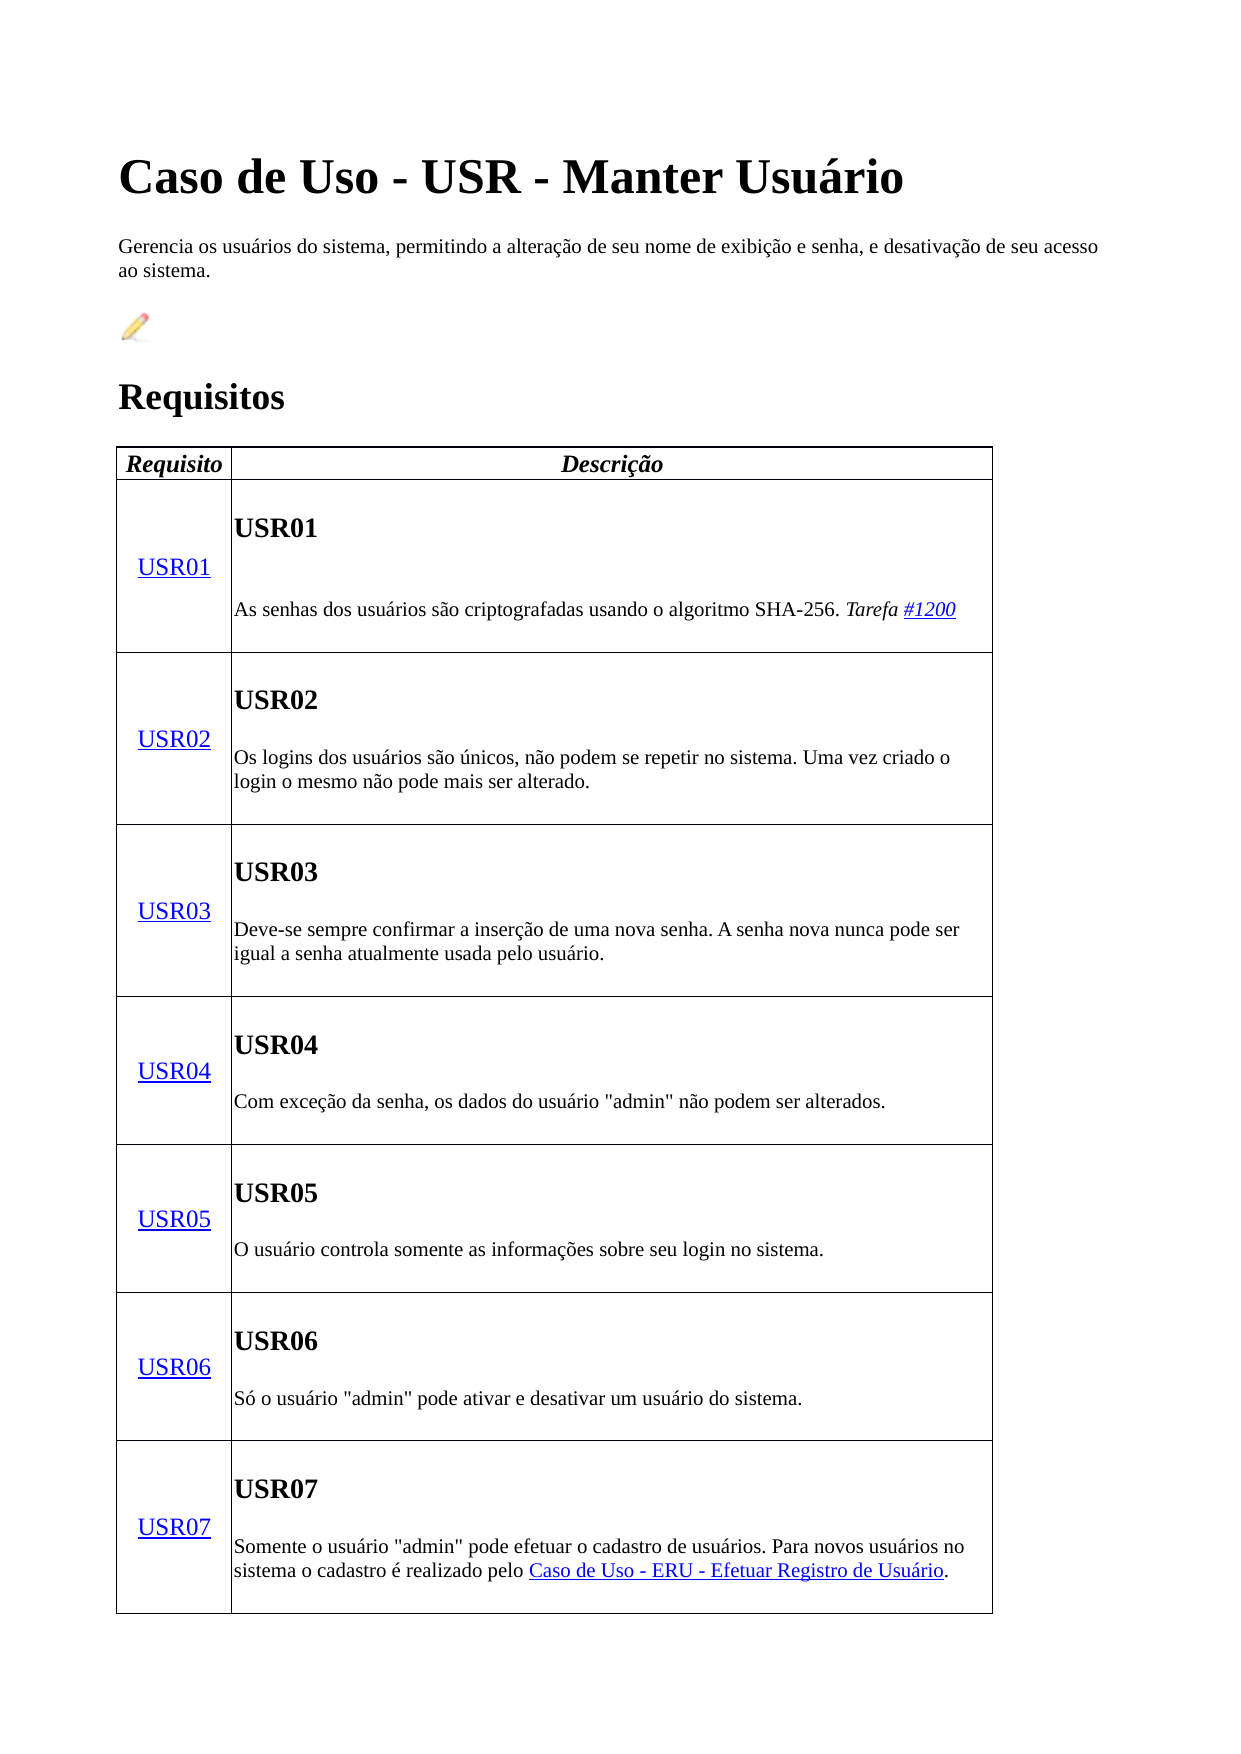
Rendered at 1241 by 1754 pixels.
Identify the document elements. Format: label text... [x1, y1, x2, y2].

table_cell USR06 [117, 1293, 231, 1440]
table_header Requisito [117, 448, 231, 479]
table_cell USR05 O usuário controla somente as informações sobre seu login no sistema. [232, 1145, 992, 1292]
text Gerencia os usuários do sistema, permitindo a alteração de seu nome de exibição e senha, e desativação de seu acesso ao sistema. [118, 234, 1122, 282]
table_cell USR03 Deve-se sempre confirmar a inserção de uma nova senha. A senha nova nunca pode ser igual a senha atualmente usada pelo usuário. [232, 825, 992, 996]
table_cell USR01 As senhas dos usuários são criptografadas usando o algoritmo SHA-256. Tarefa #1200 [232, 480, 992, 652]
table_cell USR06 Só o usuário "admin" pode ativar e desativar um usuário do sistema. [232, 1293, 992, 1440]
subtitle Caso de Uso - USR - Manter Usuário [118, 147, 1122, 205]
table_cell USR02 [117, 653, 231, 824]
table_cell USR01 [117, 480, 231, 652]
table_cell USR07 Somente o usuário "admin" pode efetuar o cadastro de usuários. Para novos usuários no sistema o cadastro é realizado pelo Caso de Uso - ERU - Efetuar Registro de Usuário. [232, 1441, 992, 1612]
table_cell USR07 [117, 1441, 231, 1612]
table_header Descrição [232, 448, 992, 479]
table_cell USR04 [117, 997, 231, 1144]
table_cell USR04 Com exceção da senha, os dados do usuário "admin" não podem ser alterados. [232, 997, 992, 1144]
table_cell USR05 [117, 1145, 231, 1292]
subtitle Requisitos [118, 374, 1122, 417]
table_cell USR03 [117, 825, 231, 996]
table_cell USR02 Os logins dos usuários são únicos, não podem se repetir no sistema. Uma vez criado o login o mesmo não pode mais ser alterado. [232, 653, 992, 824]
picture [118, 311, 152, 345]
